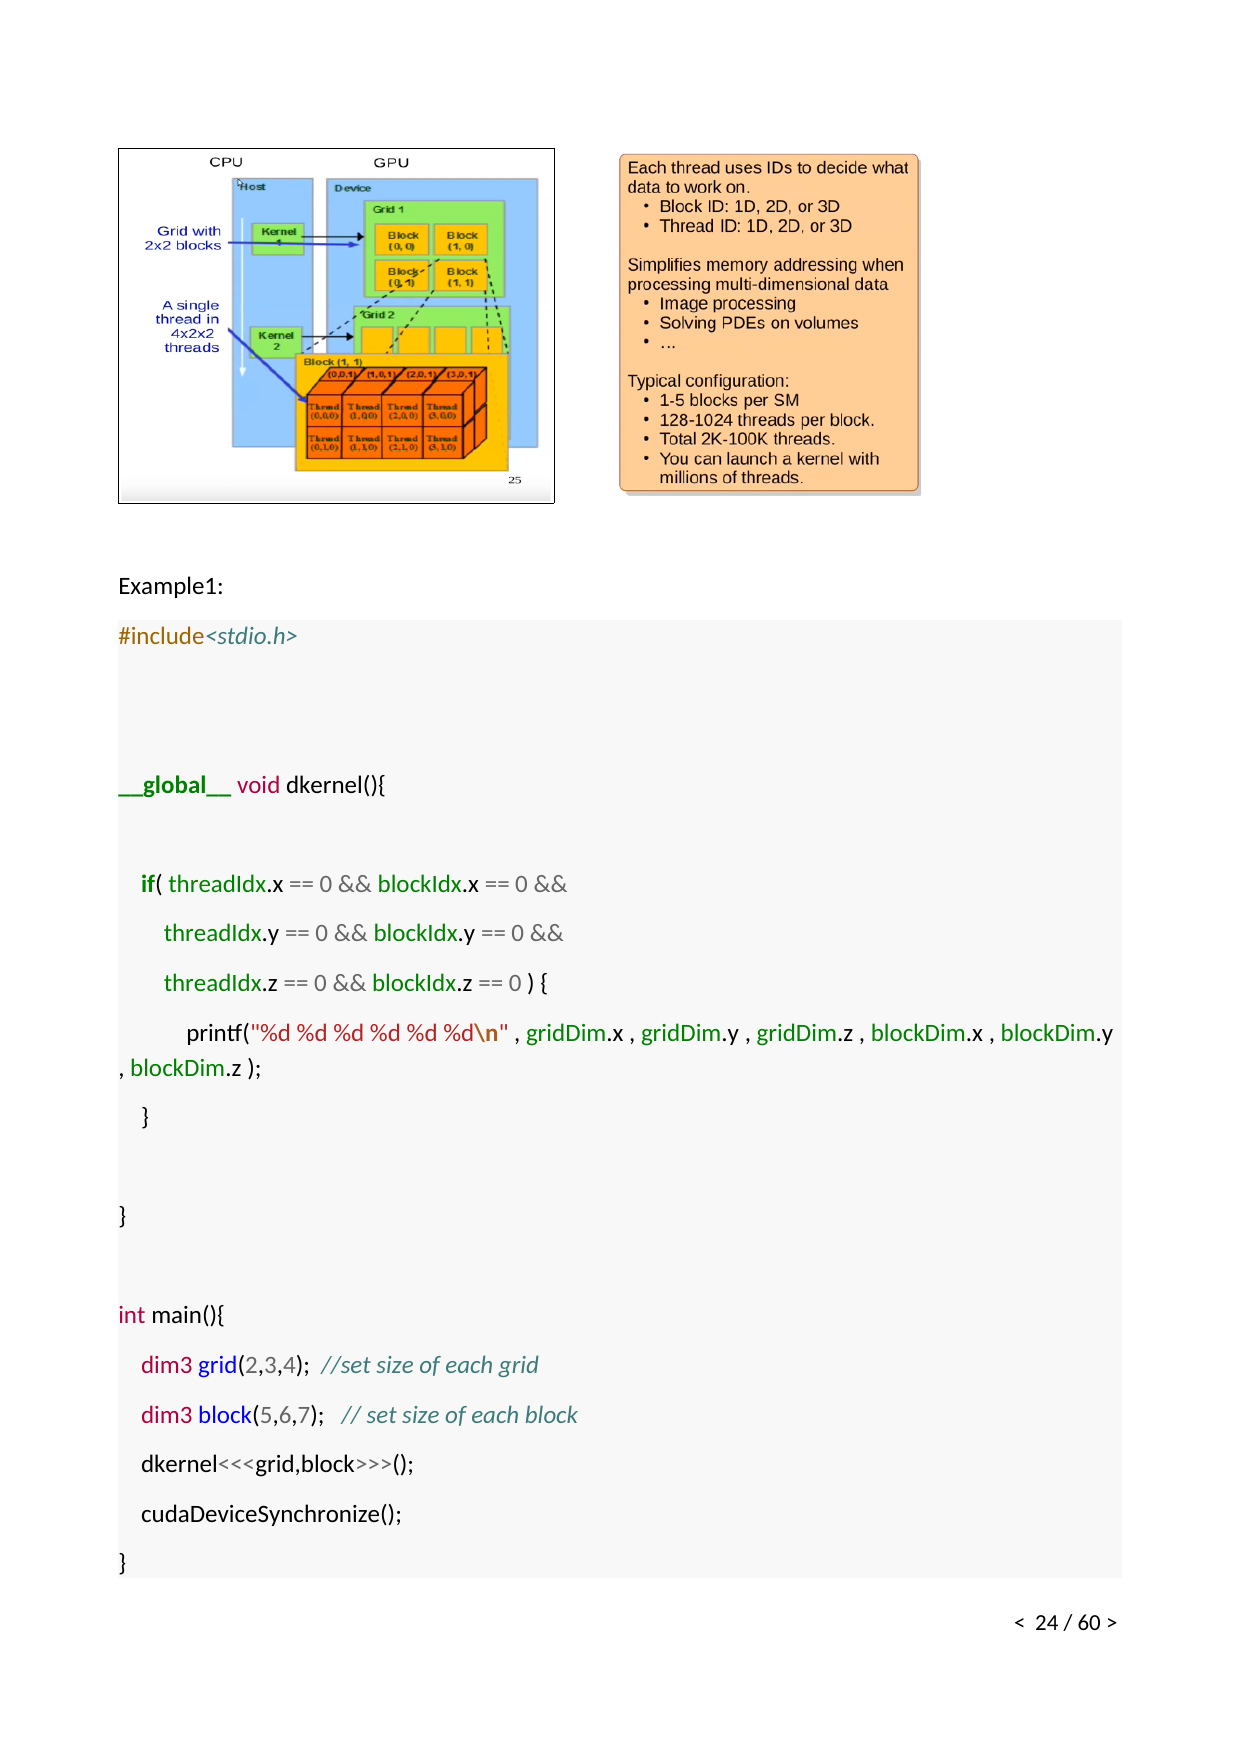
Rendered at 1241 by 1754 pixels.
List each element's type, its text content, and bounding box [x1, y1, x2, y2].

text if( threadIdx.x == 0 && blockIdx.x == 0 && [118, 868, 1122, 898]
picture [618, 153, 921, 496]
text dim3 grid(2,3,4); //set size of each grid [118, 1349, 1122, 1380]
text printf("%d %d %d %d %d %d\n" , gridDim.x , gridDim.y , gridDim.z , blockDim.x , blockDim.y , blockDim.z ); [118, 1017, 1122, 1082]
picture [121, 150, 551, 501]
text threadIdx.y == 0 && blockIdx.y == 0 && [118, 917, 1122, 948]
text dim3 block(5,6,7); // set size of each block [118, 1399, 1122, 1429]
text threadIdx.z == 0 && blockIdx.z == 0 ) { [118, 967, 1122, 998]
text } [118, 1547, 1122, 1578]
text cudaDeviceSynchronize(); [118, 1498, 1122, 1528]
text dkernel<<<grid,block>>>(); [118, 1448, 1122, 1479]
text Example1: [118, 570, 1122, 601]
text __global__ void dkernel(){ [118, 769, 1122, 799]
text } [118, 1200, 1122, 1231]
text int main(){ [118, 1299, 1122, 1330]
text #include<stdio.h> [118, 620, 1122, 651]
text } [118, 1101, 1122, 1132]
